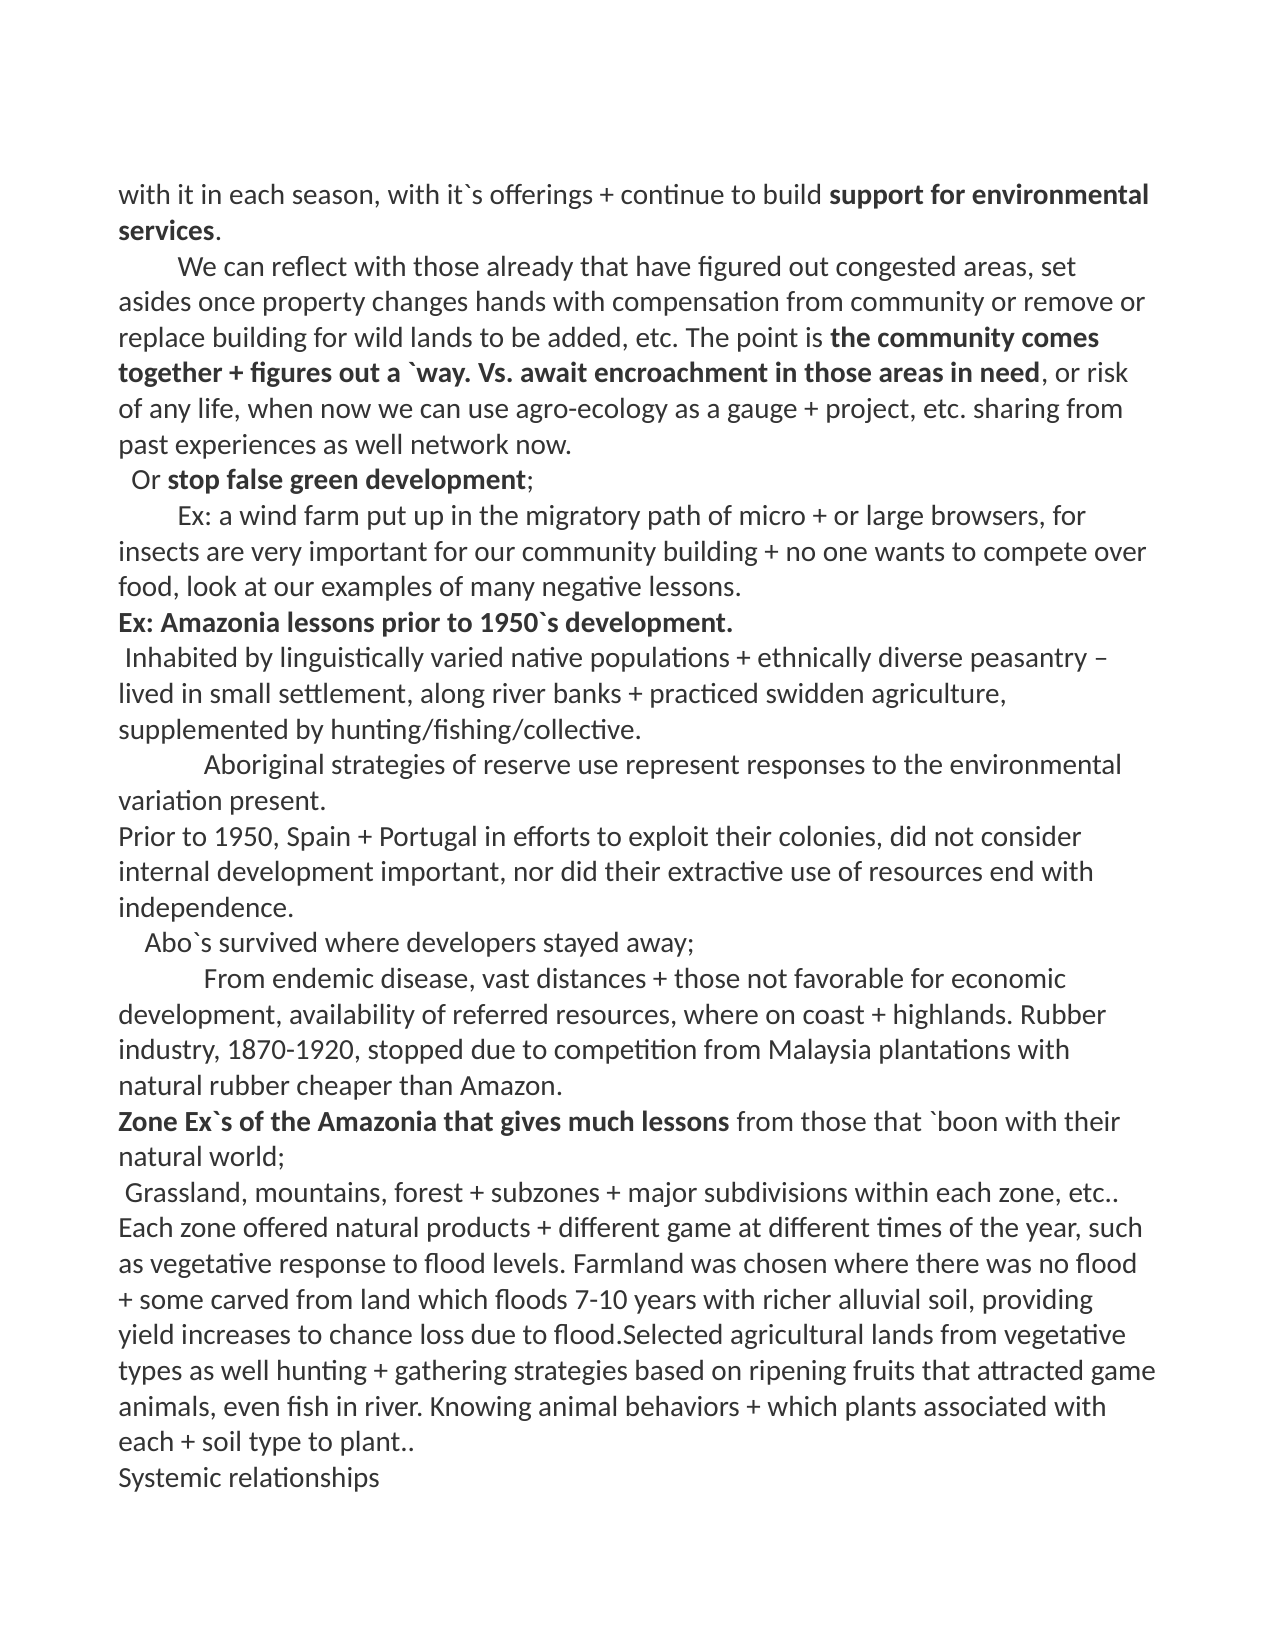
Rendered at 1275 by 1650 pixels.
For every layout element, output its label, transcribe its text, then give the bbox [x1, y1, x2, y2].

text Prior to 1950, Spain + Portugal in efforts to exploit their colonies, did not consider internal development important, nor did their extractive use of resources end with independence. [118, 818, 1157, 924]
text Zone Ex`s of the Amazonia that gives much lessons from those that `boon with their natural world; [118, 1103, 1157, 1174]
text Grassland, mountains, forest + subzones + major subdivisions within each zone, etc.. Each zone offered natural products + different game at different times of the year, such as vegetative response to flood levels. Farmland was chosen where there was no flood + some carved from land which floods 7-10 years with richer alluvial soil, providing yield increases to chance loss due to flood.Selected agricultural lands from vegetative types as well hunting + gathering strategies based on ripening fruits that attracted game animals, even fish in river. Knowing animal behaviors + which plants associated with each + soil type to plant.. [118, 1174, 1157, 1459]
text Aboriginal strategies of reserve use represent responses to the environmental variation present. [118, 746, 1157, 818]
text Inhabited by linguistically varied native populations + ethnically diverse peasantry – lived in small settlement, along river banks + practiced swidden agriculture, supplemented by hunting/fishing/collective. [118, 639, 1157, 746]
text Abo`s survived where developers stayed away; [118, 924, 1157, 960]
text We can reflect with those already that have figured out congested areas, set asides once property changes hands with compensation from community or remove or replace building for wild lands to be added, etc. The point is the community comes together + figures out a `way. Vs. await encroachment in those areas in need, or risk of any life, when now we can use agro-ecology as a gauge + project, etc. sharing from past experiences as well network now. [118, 248, 1157, 461]
text Systemic relationships [118, 1459, 1157, 1494]
text with it in each season, with it`s offerings + continue to build support for environmental services. [118, 176, 1157, 248]
text Ex: a wind farm put up in the migratory path of micro + or large browsers, for insects are very important for our community building + no one wants to compete over food, look at our examples of many negative lessons. [118, 497, 1157, 604]
text From endemic disease, vast distances + those not favorable for economic development, availability of referred resources, where on coast + highlands. Rubber industry, 1870-1920, stopped due to competition from Malaysia plantations with natural rubber cheaper than Amazon. [118, 960, 1157, 1103]
text Ex: Amazonia lessons prior to 1950`s development. [118, 604, 1157, 639]
text Or stop false green development; [118, 461, 1157, 497]
